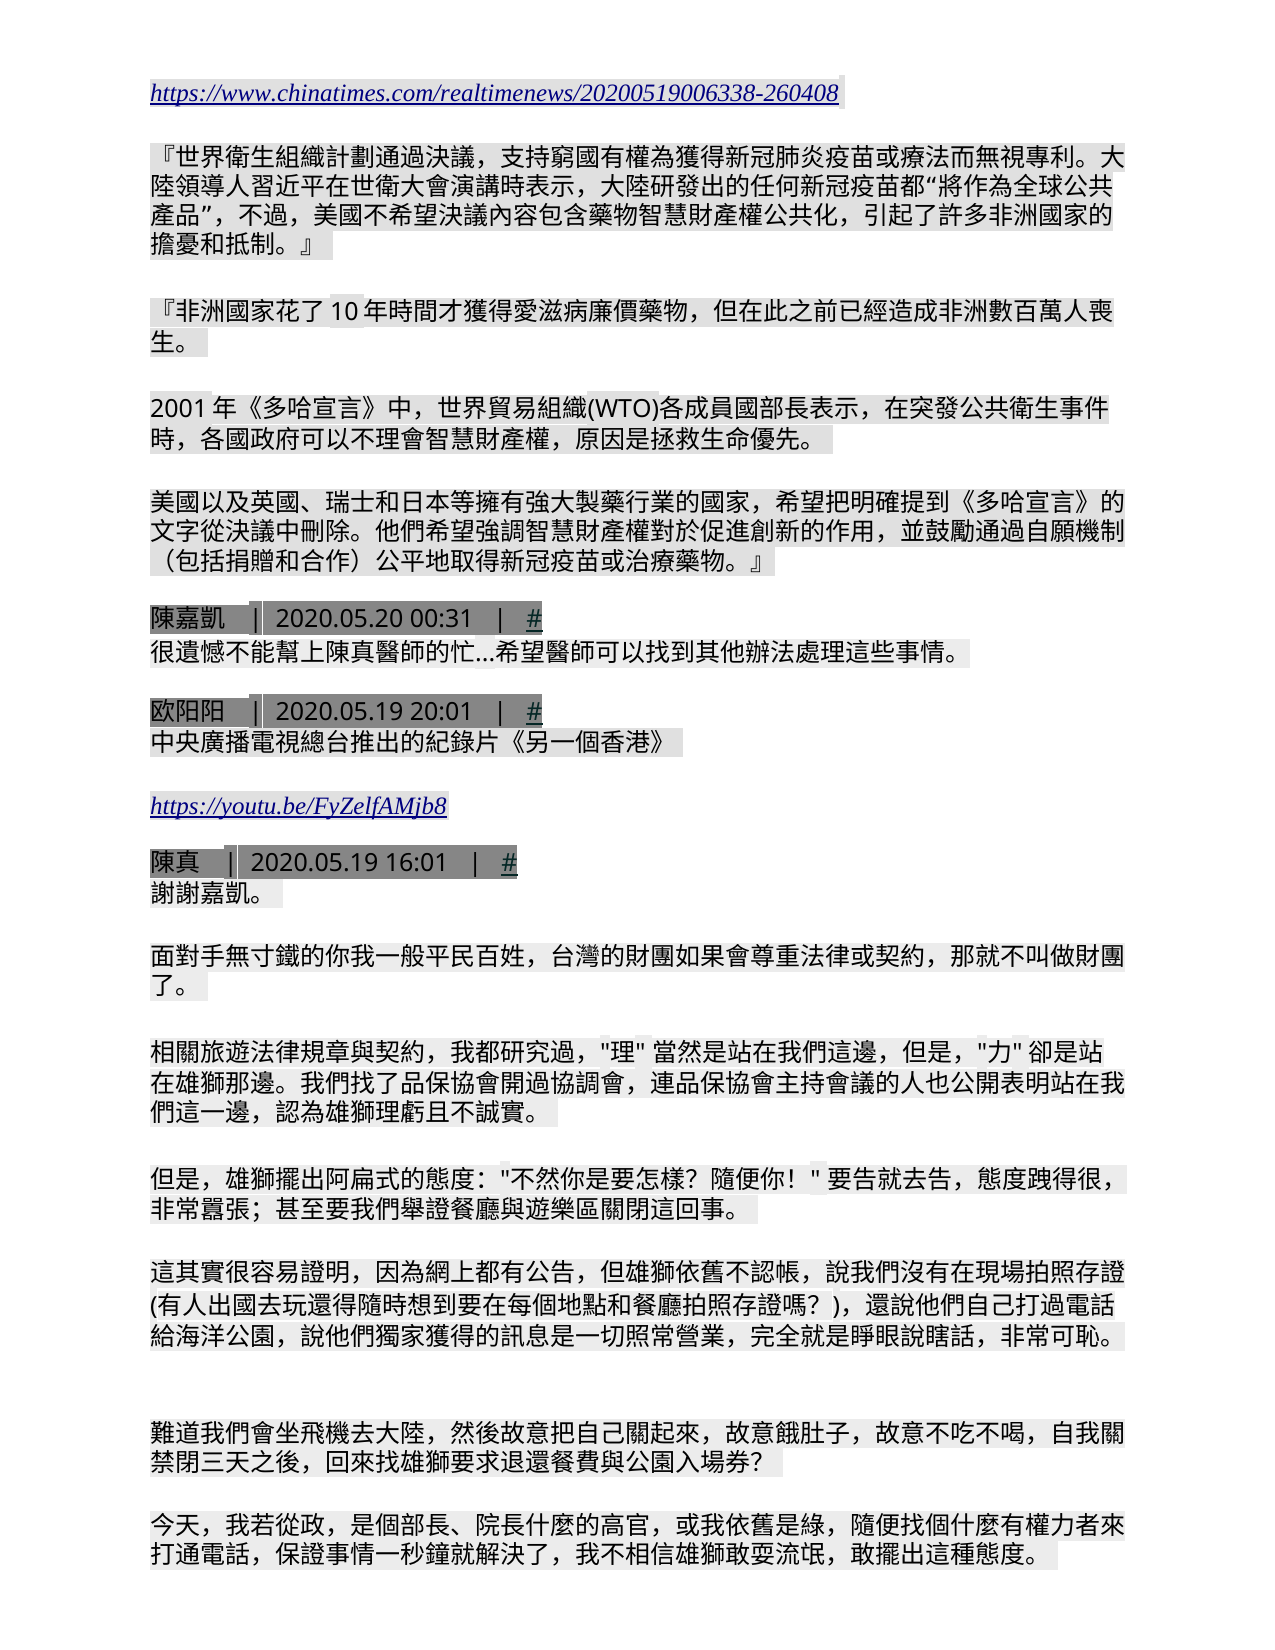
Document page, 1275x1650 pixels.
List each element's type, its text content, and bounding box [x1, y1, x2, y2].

text 很遺憾不能幫上陳真醫師的忙...希望醫師可以找到其他辦法處理這些事情。 [150, 635, 1125, 669]
text 中央廣播電視總台推出的紀錄片《另一個香港》 https://youtu.be/FyZelfAMjb8 [150, 728, 1125, 820]
text 欧阳阳 | 2020.05.19 20:01 | # [150, 694, 1125, 728]
text 謝謝嘉凱。 面對手無寸鐵的你我一般平民百姓，台灣的財團如果會尊重法律或契約，那就不叫做財團了。 相關旅遊法律規章與契約，我都研究過，"理" 當然是站在我們這邊，但是，"力" 卻是站在雄獅那邊。我們找了品保協會開過協調會，連品保協會主持會議的人也公開表明站在我們這一邊，認為雄獅理虧且不誠實。 但是，雄獅擺出阿扁式的態度："不然你是要怎樣？隨便你！" 要告就去告，態度跩得很，非常囂張；甚至要我們舉證餐廳與遊樂區關閉這回事。 這其實很容易證明，因為網上都有公告，但雄獅依舊不認帳，說我們沒有在現場拍照存證(有人出國去玩還得隨時想到要在每個地點和餐廳拍照存證嗎？)，還說他們自己打過電話給海洋公園，說他們獨家獲得的訊息是一切照常營業，完全就是睜眼說瞎話，非常可恥。 難道我們會坐飛機去大陸，然後故意把自己關起來，故意餓肚子，故意不吃不喝，自我關禁閉三天之後，回來找雄獅要求退還餐費與公園入場券？ 今天，我若從政，是個部長、院長什麼的高官，或我依舊是綠，隨便找個什麼有權力者來打通電話，保證事情一秒鐘就解決了，我不相信雄獅敢耍流氓，敢擺出這種態度。 [150, 879, 1125, 1570]
text 陳嘉凱 | 2020.05.20 00:31 | # [150, 601, 1125, 635]
text https://www.chinatimes.com/realtimenews/20200519006338-260408 『世界衛生組織計劃通過決議，支持窮國有權為獲得新冠肺炎疫苗或療法而無視專利。大陸領導人習近平在世衛大會演講時表示，大陸研發出的任何新冠疫苗都“將作為全球公共產品”，不過，美國不希望決議內容包含藥物智慧財產權公共化，引起了許多非洲國家的擔憂和抵制。』 『非洲國家花了10年時間才獲得愛滋病廉價藥物，但在此之前已經造成非洲數百萬人喪生。 2001年《多哈宣言》中，世界貿易組織(WTO)各成員國部長表示，在突發公共衛生事件時，各國政府可以不理會智慧財產權，原因是拯救生命優先。 美國以及英國、瑞士和日本等擁有強大製藥行業的國家，希望把明確提到《多哈宣言》的文字從決議中刪除。他們希望強調智慧財產權對於促進創新的作用，並鼓勵通過自願機制（包括捐贈和合作）公平地取得新冠疫苗或治療藥物。』 [150, 75, 1125, 576]
text 陳真 | 2020.05.19 16:01 | # [150, 845, 1125, 879]
